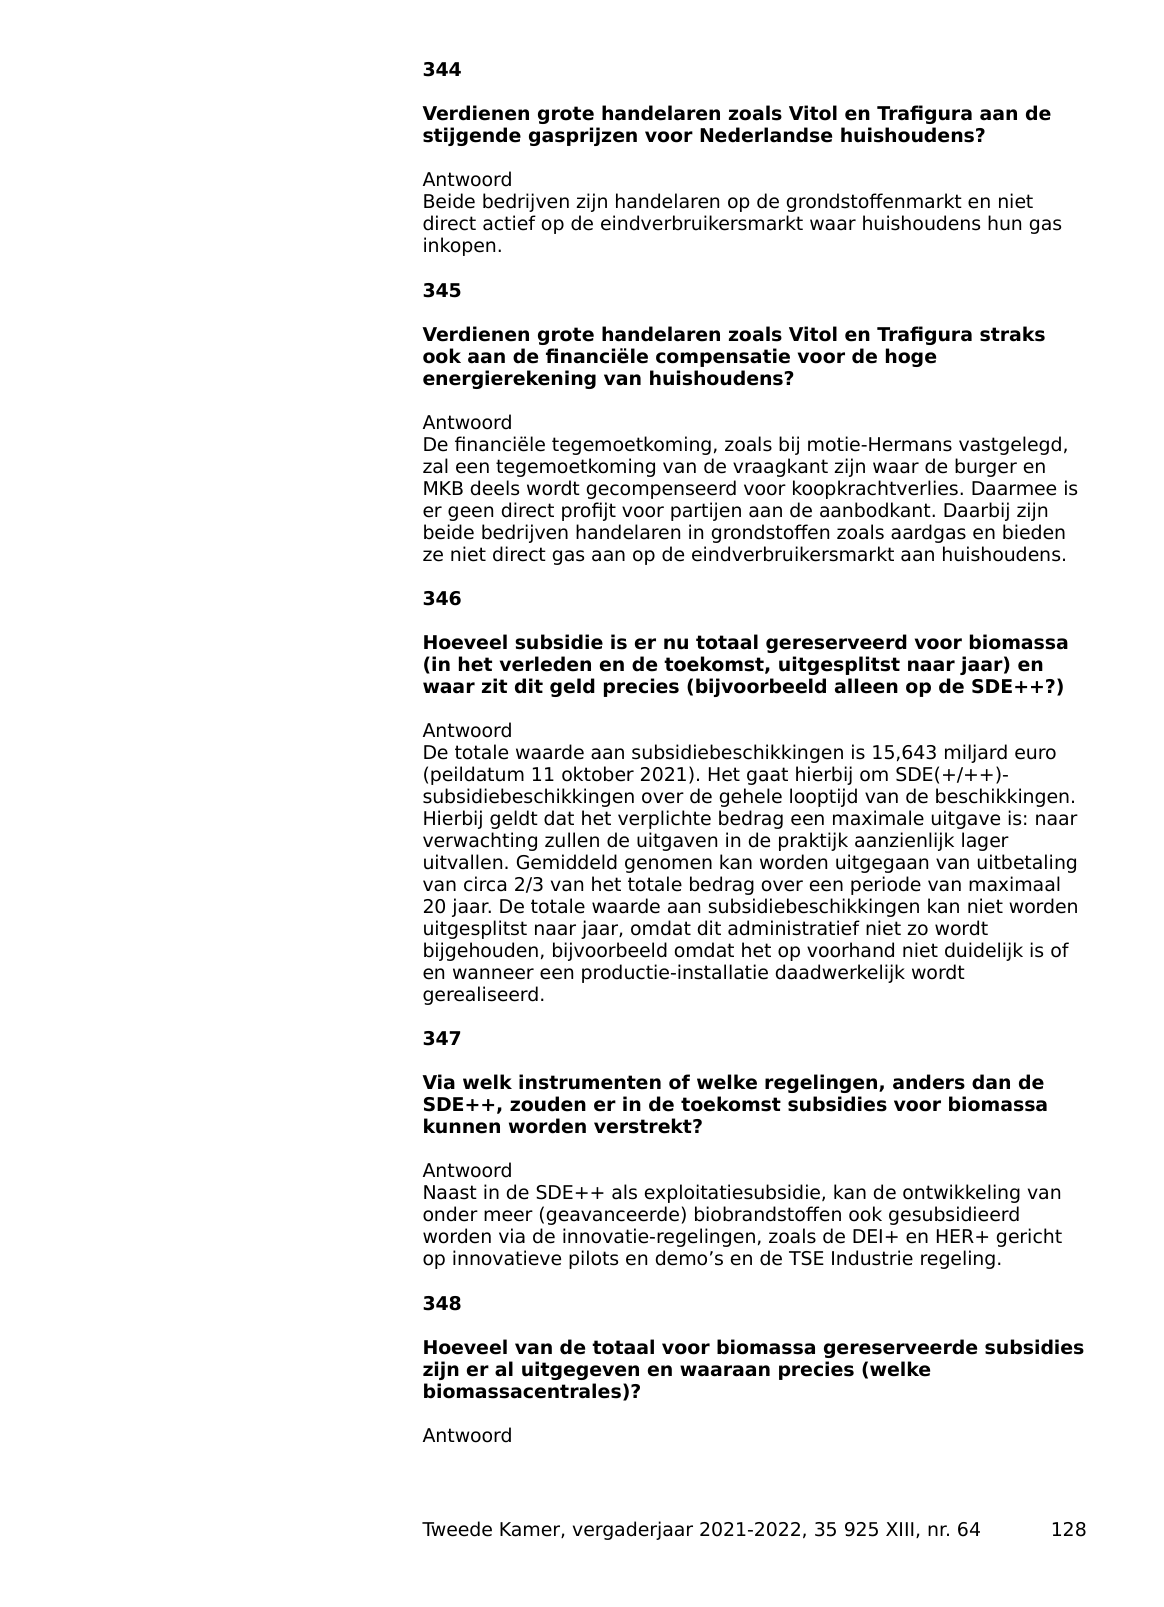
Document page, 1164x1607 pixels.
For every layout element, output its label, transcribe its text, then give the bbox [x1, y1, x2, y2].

subtitle 348 [422, 1292, 1087, 1314]
text Antwoord [422, 169, 1087, 191]
text Antwoord [422, 720, 1087, 742]
text Antwoord [422, 1160, 1087, 1182]
text Verdienen grote handelaren zoals Vitol en Trafigura aan de stijgende gasprijzen voor Nederlandse huishoudens? [422, 103, 1087, 147]
subtitle 347 [422, 1028, 1087, 1050]
text Beide bedrijven zijn handelaren op de grondstoffenmarkt en niet direct actief op de eindverbruikersmarkt waar huishoudens hun gas inkopen. [422, 191, 1087, 257]
text Hoeveel van de totaal voor biomassa gereserveerde subsidies zijn er al uitgegeven en waaraan precies (welke biomassacentrales)? [422, 1337, 1087, 1402]
subtitle 346 [422, 588, 1087, 610]
text Antwoord [422, 1425, 1087, 1447]
text Naast in de SDE++ als exploitatiesubsidie, kan de ontwikkeling van onder meer (geavanceerde) biobrandstoffen ook gesubsidieerd worden via de innovatie-regelingen, zoals de DEI+ en HER+ gericht op innovatieve pilots en demo’s en de TSE Industrie regeling. [422, 1182, 1087, 1270]
text Antwoord [422, 412, 1087, 434]
text Hoeveel subsidie is er nu totaal gereserveerd voor biomassa (in het verleden en de toekomst, uitgesplitst naar jaar) en waar zit dit geld precies (bijvoorbeeld alleen op de SDE++?) [422, 632, 1087, 698]
text De financiële tegemoetkoming, zoals bij motie-Hermans vastgelegd, zal een tegemoetkoming van de vraagkant zijn waar de burger en MKB deels wordt gecompenseerd voor koopkrachtverlies. Daarmee is er geen direct profijt voor partijen aan de aanbodkant. Daarbij zijn beide bedrijven handelaren in grondstoffen zoals aardgas en bieden ze niet direct gas aan op de eindverbruikersmarkt aan huishoudens. [422, 434, 1087, 566]
text Verdienen grote handelaren zoals Vitol en Trafigura straks ook aan de financiële compensatie voor de hoge energierekening van huishoudens? [422, 324, 1087, 389]
subtitle 345 [422, 279, 1087, 301]
subtitle 344 [422, 59, 1087, 81]
text De totale waarde aan subsidiebeschikkingen is 15,643 miljard euro (peildatum 11 oktober 2021). Het gaat hierbij om SDE(+/++)-subsidiebeschikkingen over de gehele looptijd van de beschikkingen. Hierbij geldt dat het verplichte bedrag een maximale uitgave is: naar verwachting zullen de uitgaven in de praktijk aanzienlijk lager uitvallen. Gemiddeld genomen kan worden uitgegaan van uitbetaling van circa 2/3 van het totale bedrag over een periode van maximaal 20 jaar. De totale waarde aan subsidiebeschikkingen kan niet worden uitgesplitst naar jaar, omdat dit administratief niet zo wordt bijgehouden, bijvoorbeeld omdat het op voorhand niet duidelijk is of en wanneer een productie-installatie daadwerkelijk wordt gerealiseerd. [422, 742, 1087, 1006]
text Via welk instrumenten of welke regelingen, anders dan de SDE++, zouden er in de toekomst subsidies voor biomassa kunnen worden verstrekt? [422, 1072, 1087, 1138]
